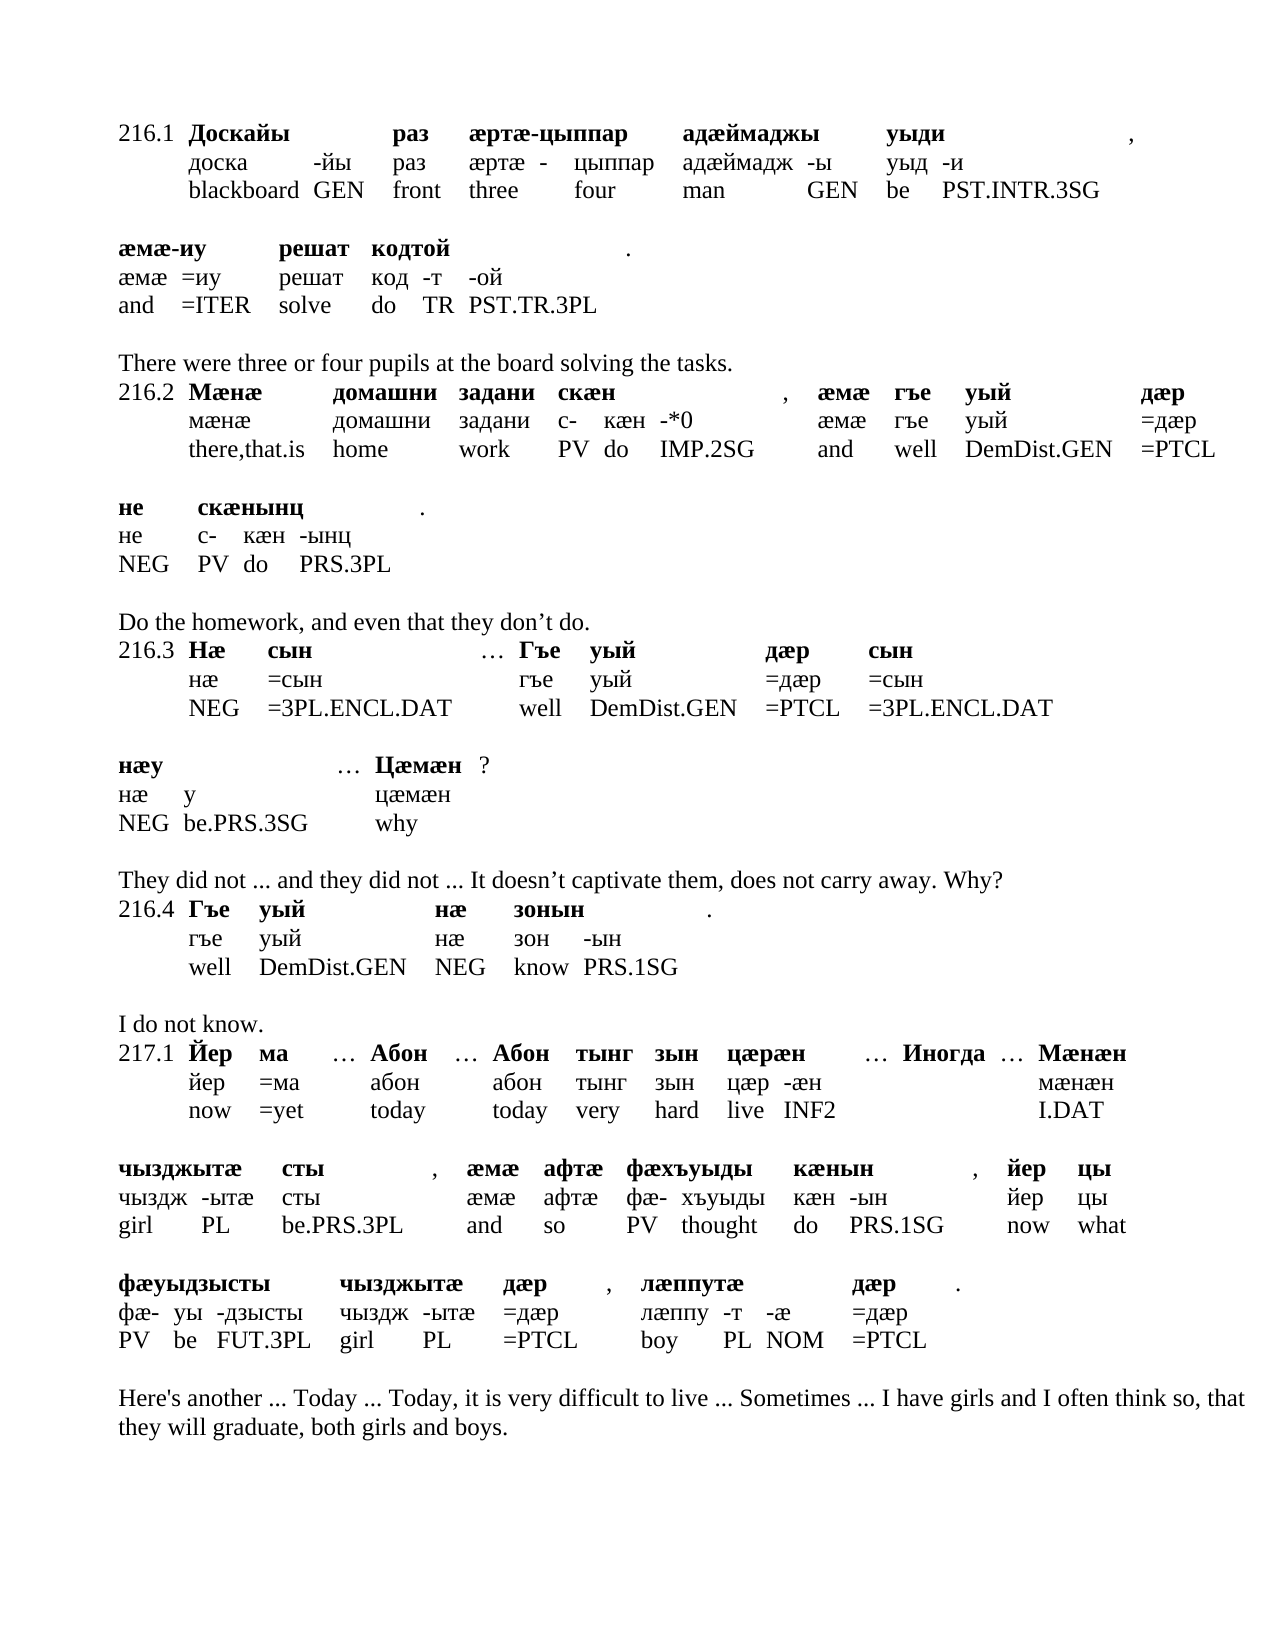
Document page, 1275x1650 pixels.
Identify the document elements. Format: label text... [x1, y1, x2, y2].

text be [886, 176, 928, 204]
text мæнæ [188, 406, 305, 434]
text Цæмæн [375, 751, 465, 779]
text Абон [370, 1038, 440, 1067]
text thought [681, 1211, 765, 1239]
text -ы [807, 147, 858, 176]
text сты [282, 1153, 418, 1182]
text =PTCL [1141, 434, 1216, 463]
text be [173, 1326, 203, 1354]
text today [492, 1096, 548, 1124]
text с- [558, 406, 590, 434]
text . [955, 1268, 976, 1297]
text тынг [576, 1038, 641, 1067]
text дæр [852, 1268, 941, 1297]
text =сын [868, 664, 1053, 693]
text … [480, 636, 505, 664]
text , [432, 1153, 453, 1182]
text -ын [583, 923, 678, 952]
text задани [458, 406, 530, 434]
text front [392, 176, 441, 204]
text girl [339, 1326, 409, 1354]
text boy [641, 1326, 709, 1354]
text , [972, 1153, 993, 1182]
text раз [392, 118, 455, 147]
text and [118, 291, 167, 319]
text чызджытæ [339, 1268, 489, 1297]
text -*0 [659, 406, 755, 434]
text дæр [765, 636, 854, 664]
text PV [118, 1326, 159, 1354]
text =ма [259, 1067, 304, 1096]
text цы [1077, 1182, 1126, 1211]
text зын [654, 1067, 699, 1096]
text æмæ [466, 1153, 529, 1182]
text чызджытæ [118, 1153, 268, 1182]
text There were three or four pupils at the board solving the tasks. [118, 348, 1249, 377]
text нæ [434, 894, 500, 923]
text why [375, 808, 451, 837]
text у [183, 779, 308, 808]
text уы [173, 1297, 203, 1326]
text цæрæн [727, 1038, 850, 1067]
text 216.1 [118, 118, 174, 147]
text … [453, 1038, 478, 1067]
text PST.INTR.3SG [942, 176, 1100, 204]
text дæр [1141, 377, 1230, 406]
text I.DAT [1038, 1096, 1114, 1124]
text чыздж [118, 1182, 187, 1211]
text live [727, 1096, 769, 1124]
text æмæ [817, 377, 880, 406]
text зон [514, 923, 569, 952]
text -ытæ [422, 1297, 475, 1326]
text PST.TR.3PL [468, 291, 598, 319]
text лæппу [641, 1297, 709, 1326]
text =дæр [1141, 406, 1216, 434]
text нæ [188, 664, 240, 693]
text be.PRS.3SG [183, 808, 308, 837]
text решат [278, 262, 343, 291]
text æртæ-цыппар [468, 118, 668, 147]
text -ытæ [201, 1182, 254, 1211]
text æртæ [468, 147, 525, 176]
text now [1007, 1211, 1050, 1239]
text решат [278, 233, 357, 262]
text -т [723, 1297, 752, 1326]
text =3PL.ENCL.DAT [868, 693, 1053, 722]
text today [370, 1096, 426, 1124]
text NEG [434, 952, 486, 981]
text фæ- [626, 1182, 667, 1211]
text FUT.3PL [216, 1326, 312, 1354]
text задани [458, 377, 544, 406]
text гъе [519, 664, 562, 693]
text уыди [886, 118, 1114, 147]
text домашни [333, 406, 431, 434]
text -и [942, 147, 1100, 176]
text three [468, 176, 525, 204]
text DemDist.GEN [259, 952, 407, 981]
text what [1077, 1211, 1126, 1239]
text -æн [783, 1067, 836, 1096]
text solve [278, 291, 343, 319]
text Do the homework, and even that they don’t do. [118, 607, 1249, 636]
text , [606, 1268, 627, 1297]
text well [894, 434, 937, 463]
text DemDist.GEN [589, 693, 738, 722]
text -дзысты [216, 1297, 312, 1326]
text PV [558, 434, 590, 463]
text , [1128, 118, 1149, 147]
text GEN [807, 176, 858, 204]
text girl [118, 1211, 187, 1239]
text DemDist.GEN [965, 434, 1113, 463]
text work [458, 434, 530, 463]
text цæмæн [375, 779, 451, 808]
text man [682, 176, 793, 204]
text æмæ [817, 406, 867, 434]
text NEG [188, 693, 240, 722]
text скæн [558, 377, 769, 406]
text now [188, 1096, 231, 1124]
text Here's another ... Today ... Today, it is very difficult to live ... Sometimes ... I have girls and I often think so, that they will graduate, both girls and boys. [118, 1383, 1249, 1441]
text Нæ [188, 636, 253, 664]
text hard [654, 1096, 699, 1124]
text 216.2 [118, 377, 174, 406]
text do [243, 549, 285, 578]
text афтæ [543, 1153, 612, 1182]
text гъе [894, 406, 937, 434]
text Мæнæ [188, 377, 319, 406]
text … [331, 1038, 356, 1067]
text =ITER [181, 291, 251, 319]
text кæнын [793, 1153, 958, 1182]
text уый [259, 894, 421, 923]
text кæн [603, 406, 646, 434]
text уыд [886, 147, 928, 176]
text GEN [313, 176, 364, 204]
text адæймаджы [682, 118, 872, 147]
text зонын [514, 894, 692, 923]
text - [539, 147, 560, 176]
text -ынц [299, 521, 392, 549]
text They did not ... and they did not ... It doesn’t captivate them, does not carry away. Why? [118, 866, 1249, 894]
text уый [589, 636, 751, 664]
text уый [965, 406, 1113, 434]
text æмæ [118, 262, 167, 291]
text know [514, 952, 569, 981]
text 217.1 [118, 1038, 174, 1067]
text be.PRS.3PL [282, 1211, 404, 1239]
text . [706, 894, 727, 923]
text уый [965, 377, 1127, 406]
text … [999, 1038, 1024, 1067]
text афтæ [543, 1182, 598, 1211]
text не [118, 521, 169, 549]
text тынг [576, 1067, 627, 1096]
text four [574, 176, 654, 204]
text -ын [849, 1182, 944, 1211]
text с- [197, 521, 229, 549]
text -ой [468, 262, 598, 291]
text PL [723, 1326, 752, 1354]
text уый [259, 923, 407, 952]
text цыппар [574, 147, 654, 176]
text 216.4 [118, 894, 174, 923]
text ? [478, 751, 499, 779]
text Йер [188, 1038, 245, 1067]
text blackboard [188, 176, 299, 204]
text хъуыды [681, 1182, 765, 1211]
text =PTCL [503, 1326, 578, 1354]
text йер [1007, 1153, 1064, 1182]
text лæппутæ [641, 1268, 838, 1297]
text ма [259, 1038, 318, 1067]
text NEG [118, 808, 169, 837]
text … [336, 751, 361, 779]
text INF2 [783, 1096, 836, 1124]
text не [118, 492, 183, 521]
text фæуыдзысты [118, 1268, 326, 1297]
text йер [1007, 1182, 1050, 1211]
text Гъе [188, 894, 245, 923]
text фæхъуыды [626, 1153, 779, 1182]
text =иу [181, 262, 251, 291]
text =дæр [765, 664, 841, 693]
text фæ- [118, 1297, 159, 1326]
text well [519, 693, 562, 722]
text NOM [766, 1326, 824, 1354]
text чыздж [339, 1297, 409, 1326]
text there,that.is [188, 434, 305, 463]
text дæр [503, 1268, 592, 1297]
text сын [868, 636, 1067, 664]
text Доскайы [188, 118, 378, 147]
text сын [267, 636, 466, 664]
text цы [1077, 1153, 1140, 1182]
text абон [492, 1067, 548, 1096]
text Иногда [903, 1038, 986, 1067]
text скæнынц [197, 492, 405, 521]
text PRS.1SG [849, 1211, 944, 1239]
text PV [626, 1211, 667, 1239]
text адæймадж [682, 147, 793, 176]
text раз [392, 147, 441, 176]
text йер [188, 1067, 231, 1096]
text сты [282, 1182, 404, 1211]
text -æ [766, 1297, 824, 1326]
text Мæнæн [1038, 1038, 1128, 1067]
text =дæр [503, 1297, 578, 1326]
text =сын [267, 664, 452, 693]
text -йы [313, 147, 364, 176]
text I do not know. [118, 1009, 1249, 1038]
text and [817, 434, 867, 463]
text NEG [118, 549, 169, 578]
text PL [422, 1326, 475, 1354]
text кæн [243, 521, 285, 549]
text 216.3 [118, 636, 174, 664]
text well [188, 952, 231, 981]
text do [603, 434, 646, 463]
text гъе [894, 377, 951, 406]
text do [793, 1211, 835, 1239]
text домашни [333, 377, 445, 406]
text very [576, 1096, 627, 1124]
text =PTCL [852, 1326, 927, 1354]
text so [543, 1211, 598, 1239]
text зын [654, 1038, 713, 1067]
text код [371, 262, 409, 291]
text кодтой [371, 233, 611, 262]
text нæу [118, 751, 322, 779]
text гъе [188, 923, 231, 952]
text мæнæн [1038, 1067, 1114, 1096]
text =PTCL [765, 693, 841, 722]
text and [466, 1211, 516, 1239]
text PV [197, 549, 229, 578]
text … [864, 1038, 889, 1067]
text . [419, 492, 440, 521]
text доска [188, 147, 299, 176]
text PL [201, 1211, 254, 1239]
text . [625, 233, 646, 262]
text =yet [259, 1096, 304, 1124]
text , [782, 377, 803, 406]
text PRS.1SG [583, 952, 678, 981]
text кæн [793, 1182, 835, 1211]
text нæ [434, 923, 486, 952]
text цæр [727, 1067, 769, 1096]
text do [371, 291, 409, 319]
text æмæ [466, 1182, 516, 1211]
text Гъе [519, 636, 576, 664]
text home [333, 434, 431, 463]
text -т [422, 262, 454, 291]
text нæ [118, 779, 169, 808]
text =дæр [852, 1297, 927, 1326]
text абон [370, 1067, 426, 1096]
text IMP.2SG [659, 434, 755, 463]
text =3PL.ENCL.DAT [267, 693, 452, 722]
text PRS.3PL [299, 549, 392, 578]
text TR [422, 291, 454, 319]
text Абон [492, 1038, 562, 1067]
text уый [589, 664, 738, 693]
text æмæ-иу [118, 233, 265, 262]
